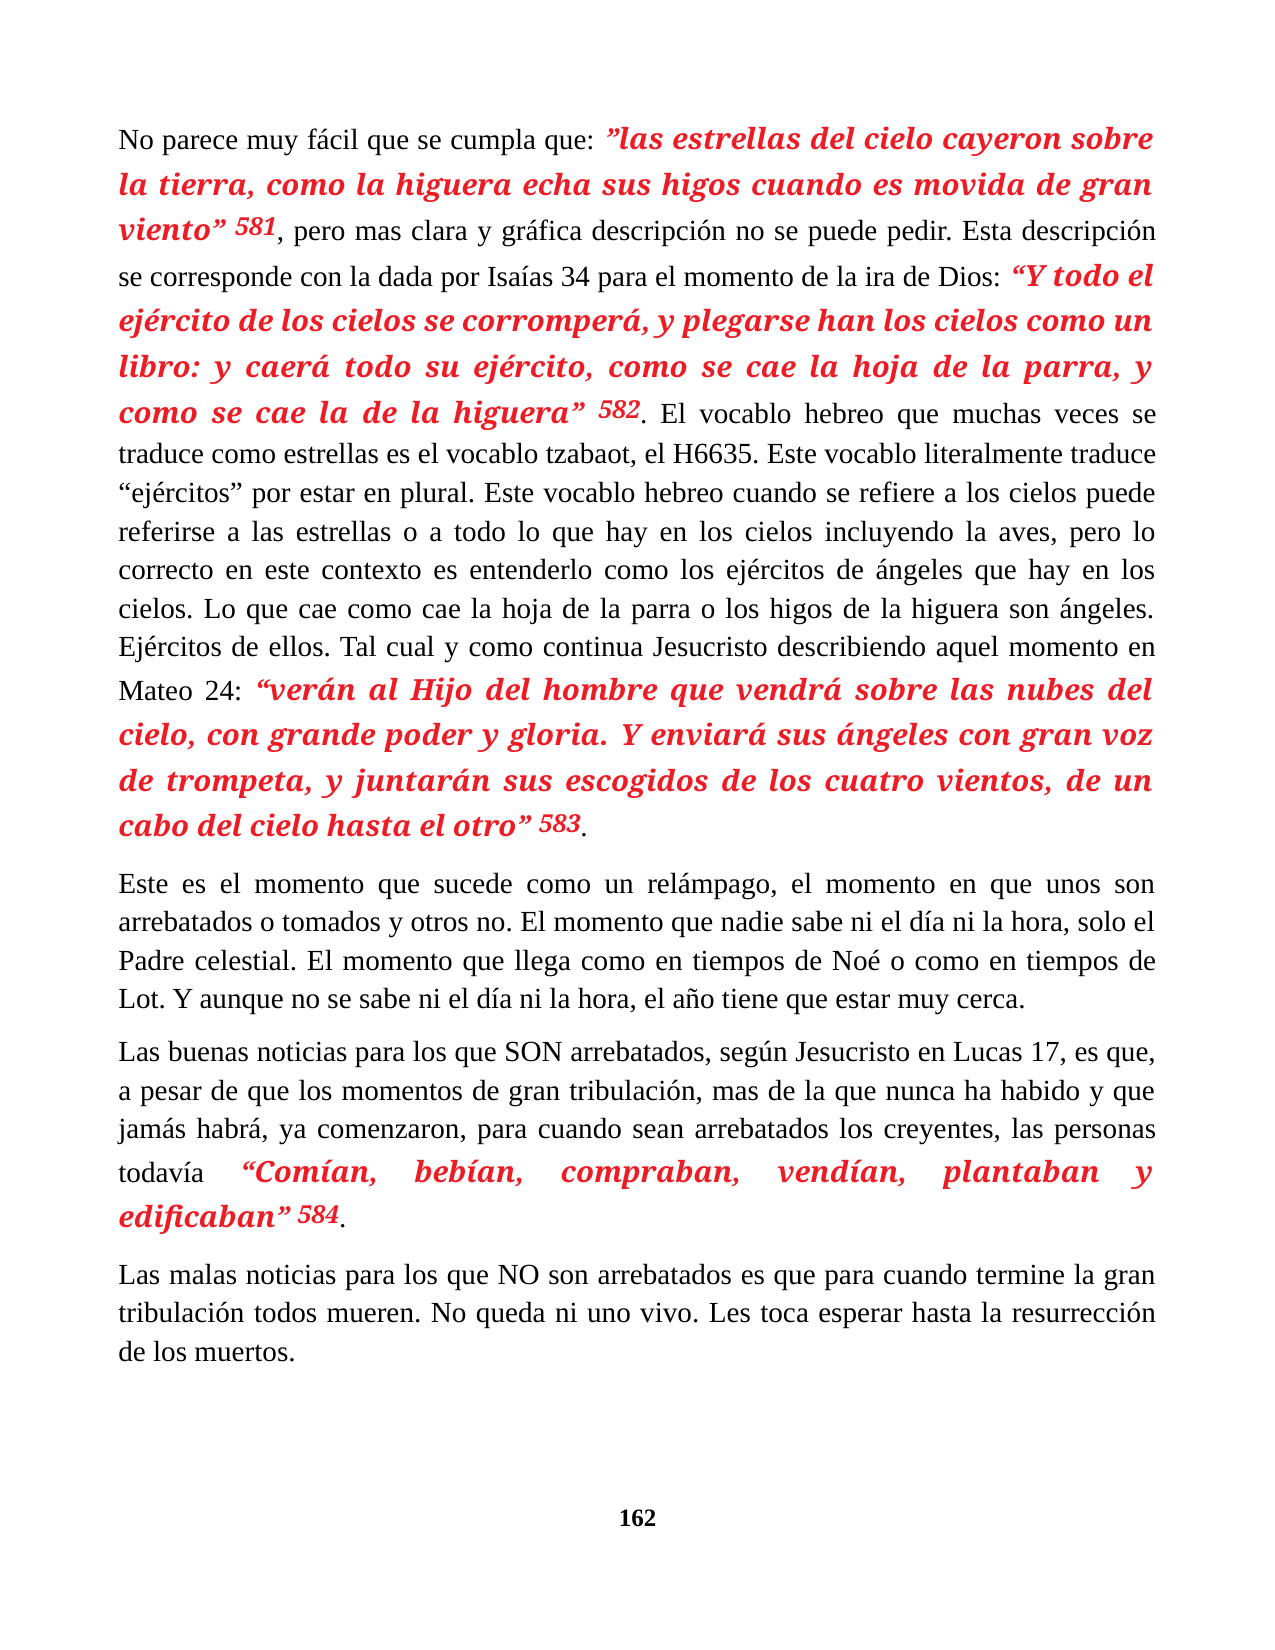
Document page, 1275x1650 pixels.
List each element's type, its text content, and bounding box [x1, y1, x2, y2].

text Las malas noticias para los que NO son arrebatados es que para cuando termine la gran tribulación todos mueren. No queda ni uno vivo. Les toca esperar hasta la resurrección de los muertos. [118, 1257, 1157, 1368]
text Este es el momento que sucede como un relámpago, el momento en que unos son arrebatados o tomados y otros no. El momento que nadie sabe ni el día ni la hora, solo el Padre celestial. El momento que llega como en tiempos de Noé o como en tiempos de Lot. Y aunque no se sabe ni el día ni la hora, el año tiene que estar muy cerca. [118, 866, 1157, 1015]
text No parece muy fácil que se cumpla que: ”las estrellas del cielo cayeron sobre la tierra, como la higuera echa sus higos cuando es movida de gran viento” , pero mas clara y gráfica descripción no se puede pedir. Esta descripción se corresponde con la dada por Isaías 34 para el momento de la ira de Dios: “Y todo el ejército de los cielos se corromperá, y plegarse han los cielos como un libro: y caerá todo su ejército, como se cae la hoja de la parra, y como se cae la de la higuera” . El vocablo hebreo que muchas veces se traduce como estrellas es el vocablo tzabaot, el H6635. Este vocablo literalmente traduce “ejércitos” por estar en plural. Este vocablo hebreo cuando se refiere a los cielos puede referirse a las estrellas o a todo lo que hay en los cielos incluyendo la aves, pero lo correcto en este contexto es entenderlo como los ejércitos de ángeles que hay en los cielos. Lo que cae como cae la hoja de la parra o los higos de la higuera son ángeles. Ejércitos de ellos. Tal cual y como continua Jesucristo describiendo aquel momento en Mateo 24: “verán al Hijo del hombre que vendrá sobre las nubes del cielo, con grande poder y gloria. Y enviará sus ángeles con gran voz de trompeta, y juntarán sus escogidos de los cuatro vientos, de un cabo del cielo hasta el otro” . [118, 118, 1157, 845]
text Las buenas noticias para los que SON arrebatados, según Jesucristo en Lucas 17, es que, a pesar de que los momentos de gran tribulación, mas de la que nunca ha habido y que jamás habrá, ya comenzaron, para cuando sean arrebatados los creyentes, las personas todavía “Comían, bebían, compraban, vendían, plantaban y edificaban” . [118, 1034, 1157, 1236]
